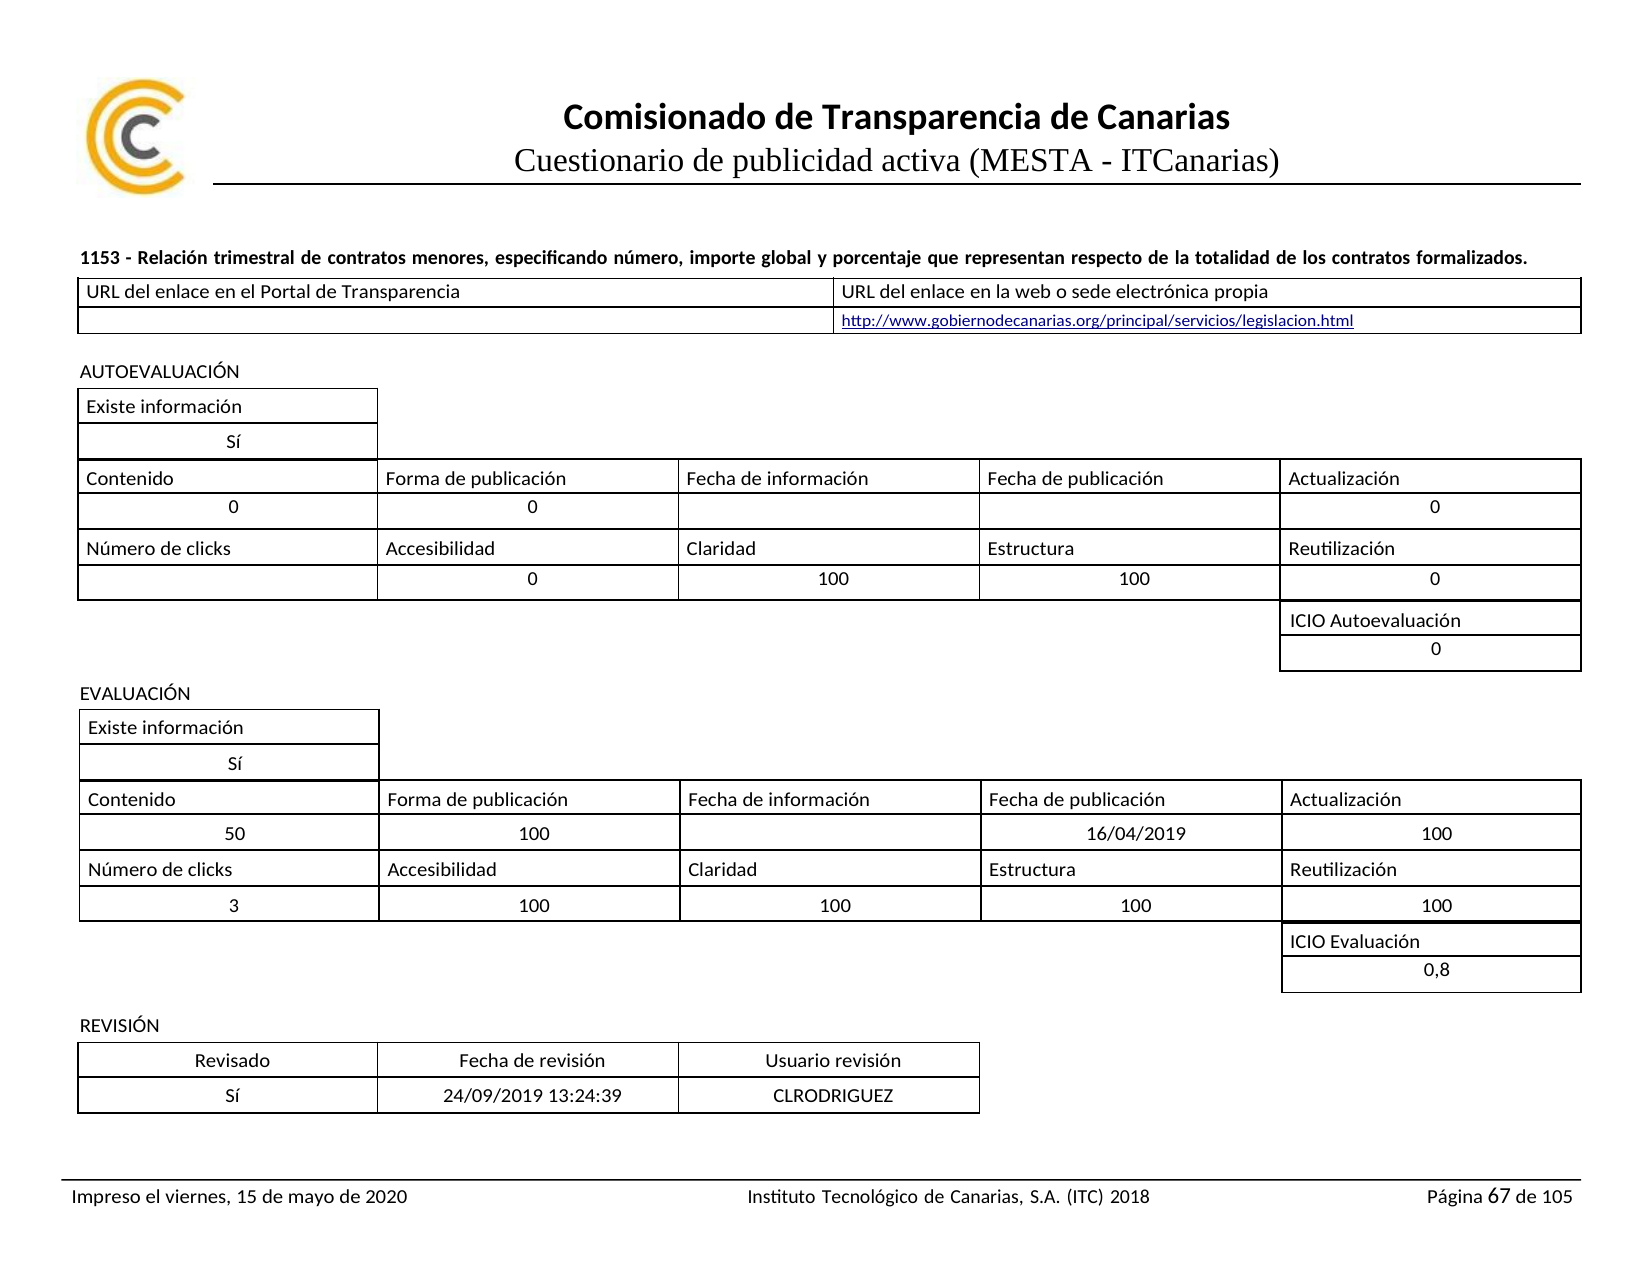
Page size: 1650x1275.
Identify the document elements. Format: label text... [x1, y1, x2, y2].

table_cell 0 [79, 494, 377, 528]
table_cell 0 [1281, 566, 1580, 599]
table_cell 0 [1281, 636, 1580, 670]
table_header [378, 388, 1581, 458]
table_cell ICIO Evaluación [1283, 924, 1580, 955]
table_header Usuario revisión [679, 1043, 979, 1076]
table_cell 3 [80, 887, 378, 920]
table_cell Estructura [980, 530, 1279, 564]
table_cell 100 [679, 566, 979, 599]
table_cell [80, 922, 1281, 991]
table_cell 0,8 [1283, 957, 1580, 991]
text AUTOEVALUACIÓN [79, 359, 1594, 384]
table_cell [78, 601, 1279, 670]
table_cell [79, 566, 377, 599]
table_cell Estructura [982, 851, 1281, 885]
table_header [380, 709, 1581, 779]
table_cell 100 [1283, 887, 1580, 920]
text EVALUACIÓN [79, 681, 1594, 705]
table_cell Sí [80, 745, 378, 779]
table_cell [679, 494, 979, 528]
table_cell 100 [980, 566, 1279, 599]
table_cell Número de clicks [79, 530, 377, 564]
table_header Existe información [79, 389, 377, 422]
table_cell Reutilización [1283, 851, 1580, 885]
table_cell Sí [79, 424, 377, 458]
table_cell Contenido [79, 461, 377, 492]
table_cell CLRODRIGUEZ [679, 1078, 979, 1112]
table_cell [79, 308, 833, 332]
table_cell 50 [80, 815, 378, 849]
table_cell Reutilización [1281, 530, 1580, 564]
table_cell Sí [79, 1078, 377, 1112]
table_header Fecha de revisión [378, 1043, 678, 1076]
table_cell Accesibilidad [380, 851, 679, 885]
table_cell 100 [1283, 815, 1580, 849]
table_cell [681, 815, 980, 849]
table_cell Claridad [681, 851, 980, 885]
table_cell 100 [380, 887, 679, 920]
table_cell 0 [1281, 494, 1580, 528]
table_cell Fecha de publicación [982, 781, 1281, 813]
table_cell Actualización [1283, 781, 1580, 813]
table_cell 100 [681, 887, 980, 920]
table_cell Número de clicks [80, 851, 378, 885]
table_cell Fecha de información [681, 781, 980, 813]
table_cell 24/09/2019 13:24:39 [378, 1078, 678, 1112]
table_cell ICIO Autoevaluación [1281, 602, 1580, 634]
table_cell 100 [380, 815, 679, 849]
table_header URL del enlace en la web o sede electrónica propia [834, 279, 1580, 306]
table_cell 0 [378, 566, 678, 599]
table_header Existe información [80, 710, 378, 743]
table_cell 0 [378, 494, 678, 528]
table_header Revisado [79, 1043, 377, 1076]
table_cell http://www.gobiernodecanarias.org/principal/servicios/legislacion.html [834, 308, 1580, 332]
text 1153 - Relación trimestral de contratos menores, especificando número, importe global y porcentaje que representan respecto de la totalidad de los contratos formalizados. [79, 245, 1594, 269]
table_cell Fecha de información [679, 460, 979, 492]
table_cell Forma de publicación [378, 460, 678, 492]
text REVISIÓN [79, 1014, 1594, 1038]
table_cell Fecha de publicación [980, 460, 1279, 492]
table_cell 16/04/2019 [982, 815, 1281, 849]
table_header URL del enlace en el Portal de Transparencia [79, 279, 833, 306]
table_cell 100 [982, 887, 1281, 920]
table_cell Forma de publicación [380, 781, 679, 813]
table_cell Claridad [679, 530, 979, 564]
table_cell Actualización [1281, 460, 1580, 492]
table_cell [980, 494, 1279, 528]
table_cell Contenido [80, 782, 378, 813]
table_cell Accesibilidad [378, 530, 678, 564]
